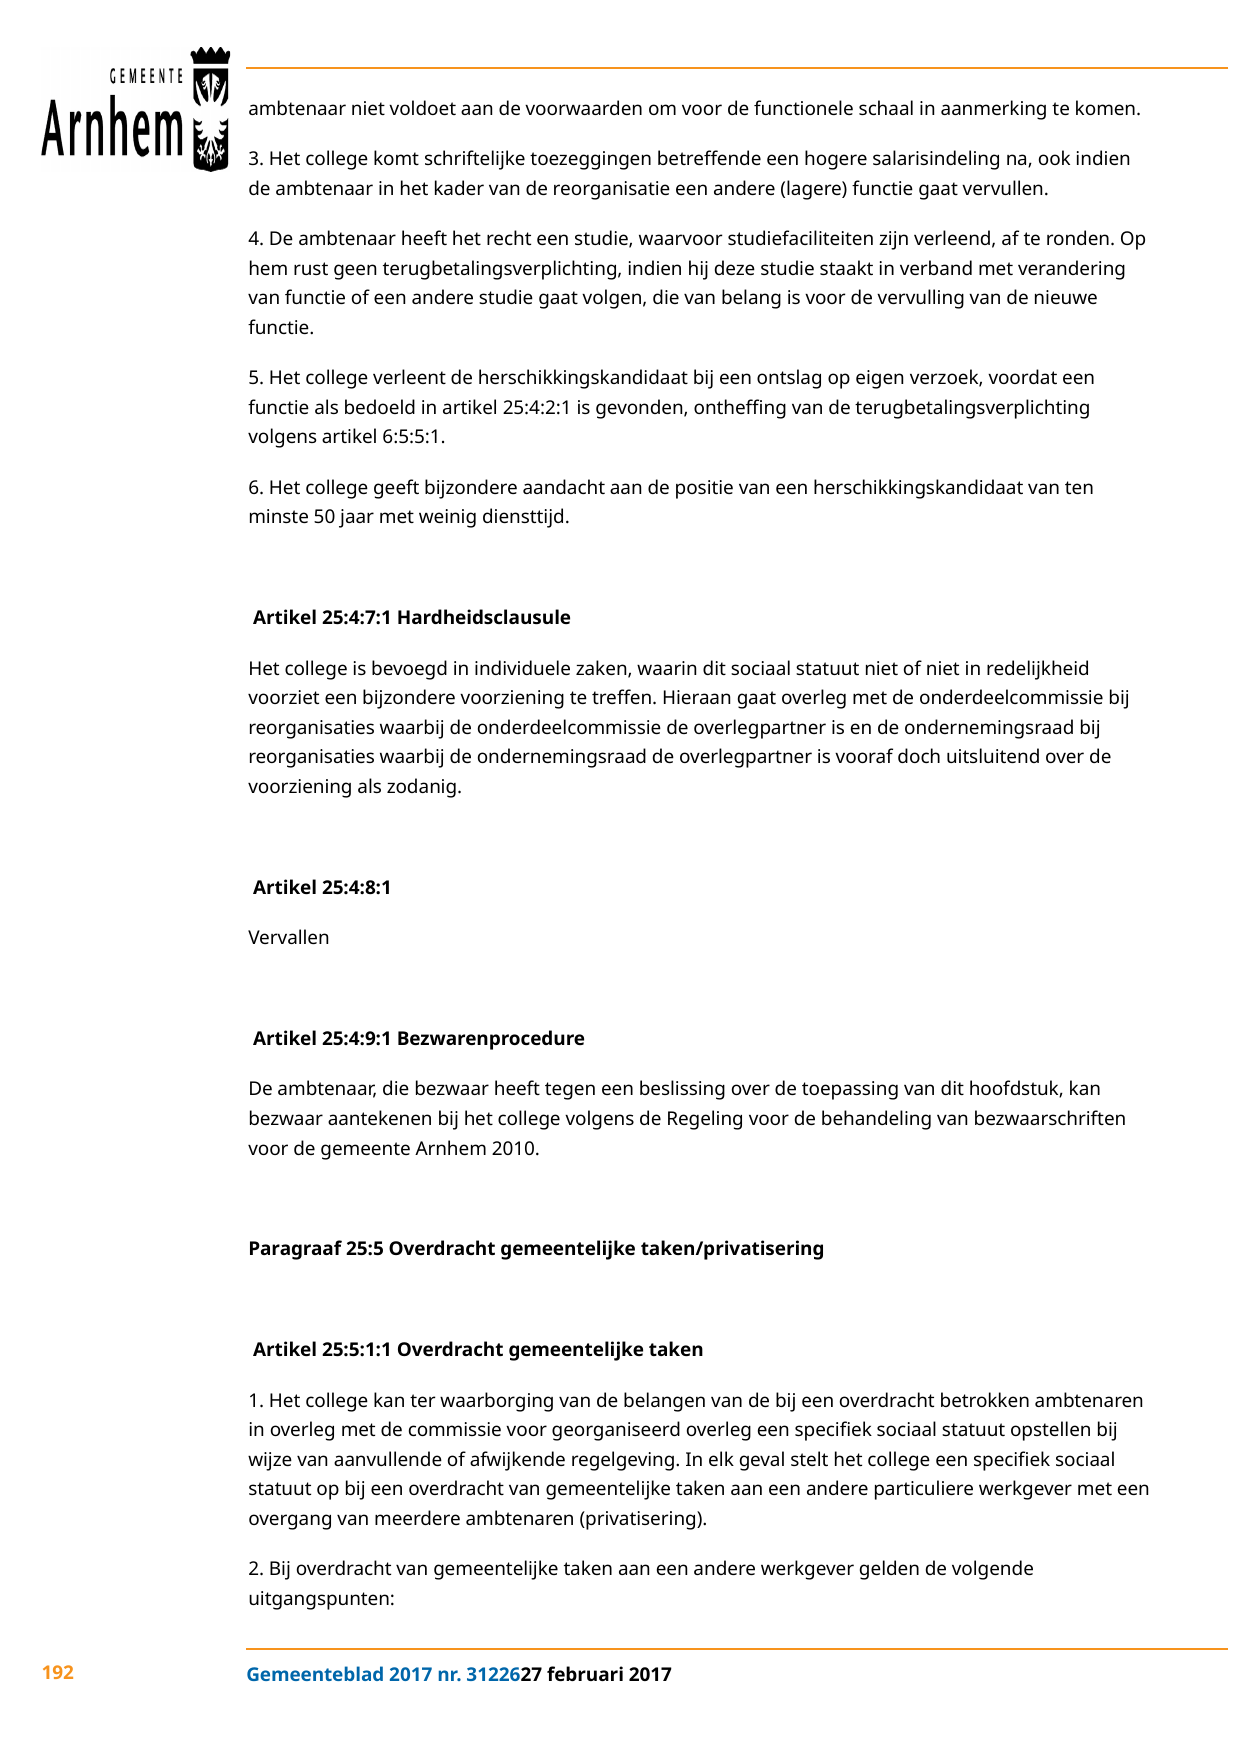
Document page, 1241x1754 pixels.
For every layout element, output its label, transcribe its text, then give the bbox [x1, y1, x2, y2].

picture [41, 47, 231, 172]
text 6. Het college geeft bijzondere aandacht aan de positie van een herschikkingskandidaat van ten minste 50 jaar met weinig diensttijd. [248, 474, 1152, 529]
text Artikel 25:4:7:1 Hardheidsclausule [248, 604, 1152, 630]
text ambtenaar niet voldoet aan de voorwaarden om voor de functionele schaal in aanmerking te komen. [248, 95, 1152, 121]
text Vervallen [248, 924, 1152, 950]
text Artikel 25:4:9:1 Bezwarenprocedure [248, 1025, 1152, 1051]
text 3. Het college komt schriftelijke toezeggingen betreffende een hogere salarisindeling na, ook indien de ambtenaar in het kader van de reorganisatie een andere (lagere) functie gaat vervullen. [248, 145, 1152, 201]
text Paragraaf 25:5 Overdracht gemeentelijke taken/privatisering [248, 1236, 1152, 1261]
text De ambtenaar, die bezwaar heeft tegen een beslissing over de toepassing van dit hoofdstuk, kan bezwaar aantekenen bij het college volgens de Regeling voor de behandeling van bezwaarschriften voor de gemeente Arnhem 2010. [248, 1076, 1152, 1161]
text Het college is bevoegd in individuele zaken, waarin dit sociaal statuut niet of niet in redelijkheid voorziet een bijzondere voorziening te treffen. Hieraan gaat overleg met de onderdeelcommissie bij reorganisaties waarbij de onderdeelcommissie de overlegpartner is en de ondernemingsraad bij reorganisaties waarbij de ondernemingsraad de overlegpartner is vooraf doch uitsluitend over de voorziening als zodanig. [248, 655, 1152, 799]
text 1. Het college kan ter waarborging van de belangen van de bij een overdracht betrokken ambtenaren in overleg met de commissie voor georganiseerd overleg een specifiek sociaal statuut opstellen bij wijze van aanvullende of afwijkende regelgeving. In elk geval stelt het college een specifiek sociaal statuut op bij een overdracht van gemeentelijke taken aan een andere particuliere werkgever met een overgang van meerdere ambtenaren (privatisering). [248, 1387, 1152, 1531]
text 5. Het college verleent de herschikkingskandidaat bij een ontslag op eigen verzoek, voordat een functie als bedoeld in artikel 25:4:2:1 is gevonden, ontheffing van de terugbetalingsverplichting volgens artikel 6:5:5:1. [248, 364, 1152, 449]
text 4. De ambtenaar heeft het recht een studie, waarvoor studiefaciliteiten zijn verleend, af te ronden. Op hem rust geen terugbetalingsverplichting, indien hij deze studie staakt in verband met verandering van functie of een andere studie gaat volgen, die van belang is voor de vervulling van de nieuwe functie. [248, 225, 1152, 340]
text 2. Bij overdracht van gemeentelijke taken aan een andere werkgever gelden de volgende uitgangspunten: [248, 1556, 1152, 1611]
text Artikel 25:5:1:1 Overdracht gemeentelijke taken [248, 1336, 1152, 1362]
text Artikel 25:4:8:1 [248, 874, 1152, 900]
